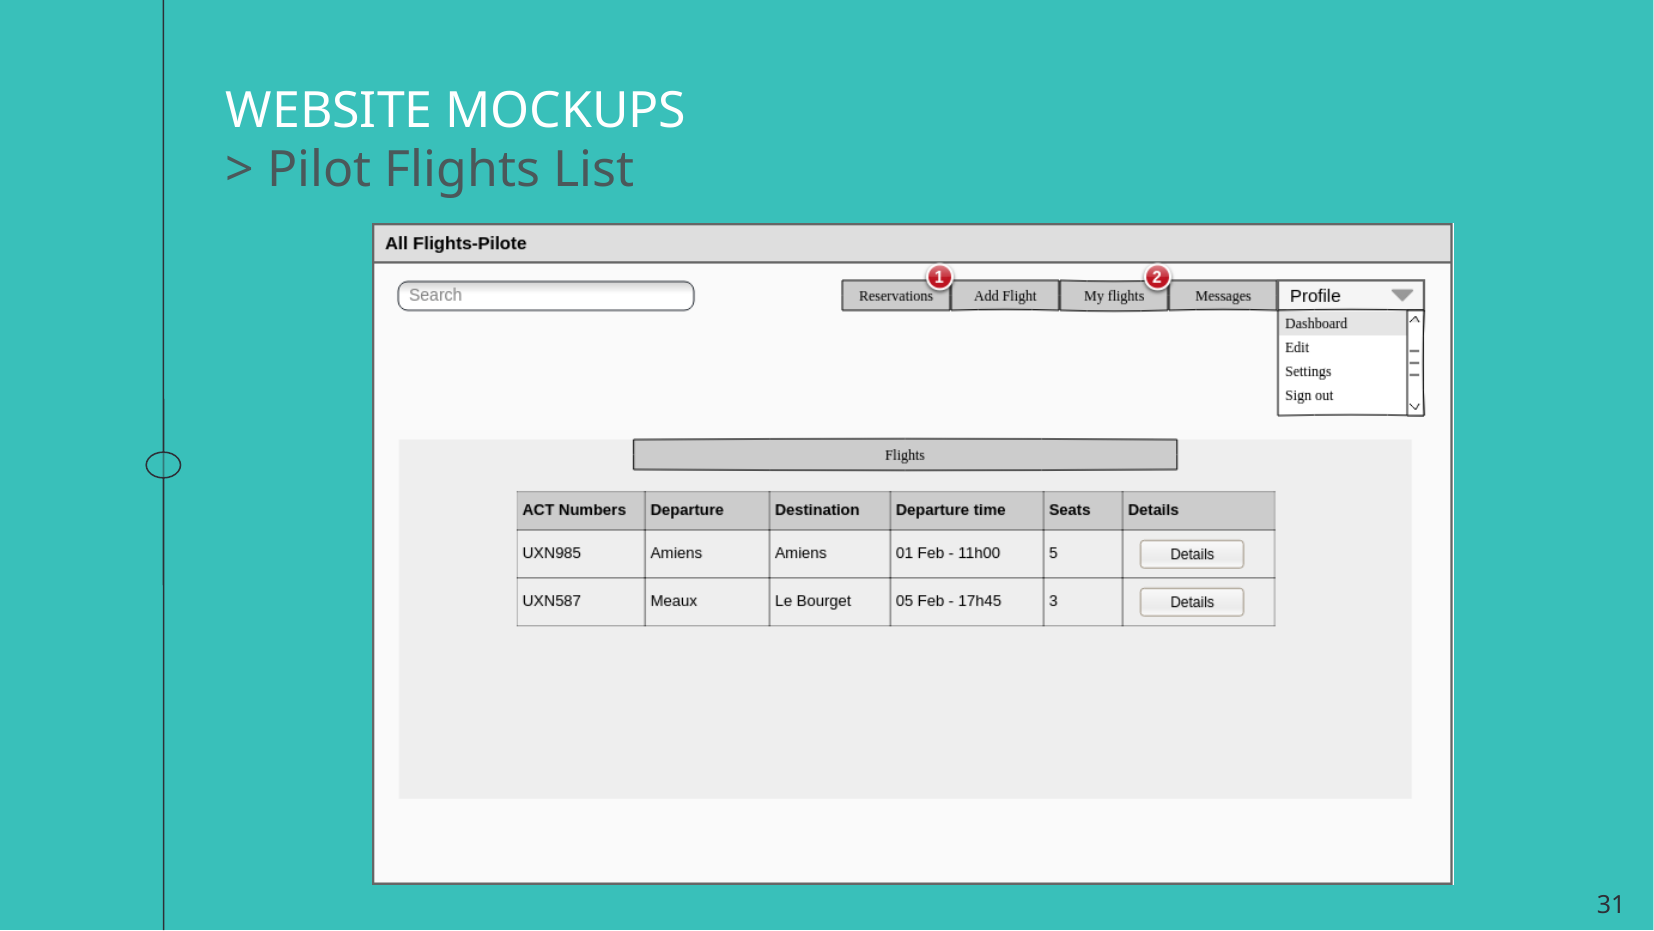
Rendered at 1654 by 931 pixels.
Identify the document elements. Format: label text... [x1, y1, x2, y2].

title > Pilot Flights List [210, 153, 1451, 212]
title WEBSITE MOCKUPS [210, 90, 1451, 153]
picture [372, 223, 1454, 885]
slide_number [1541, 873, 1641, 931]
